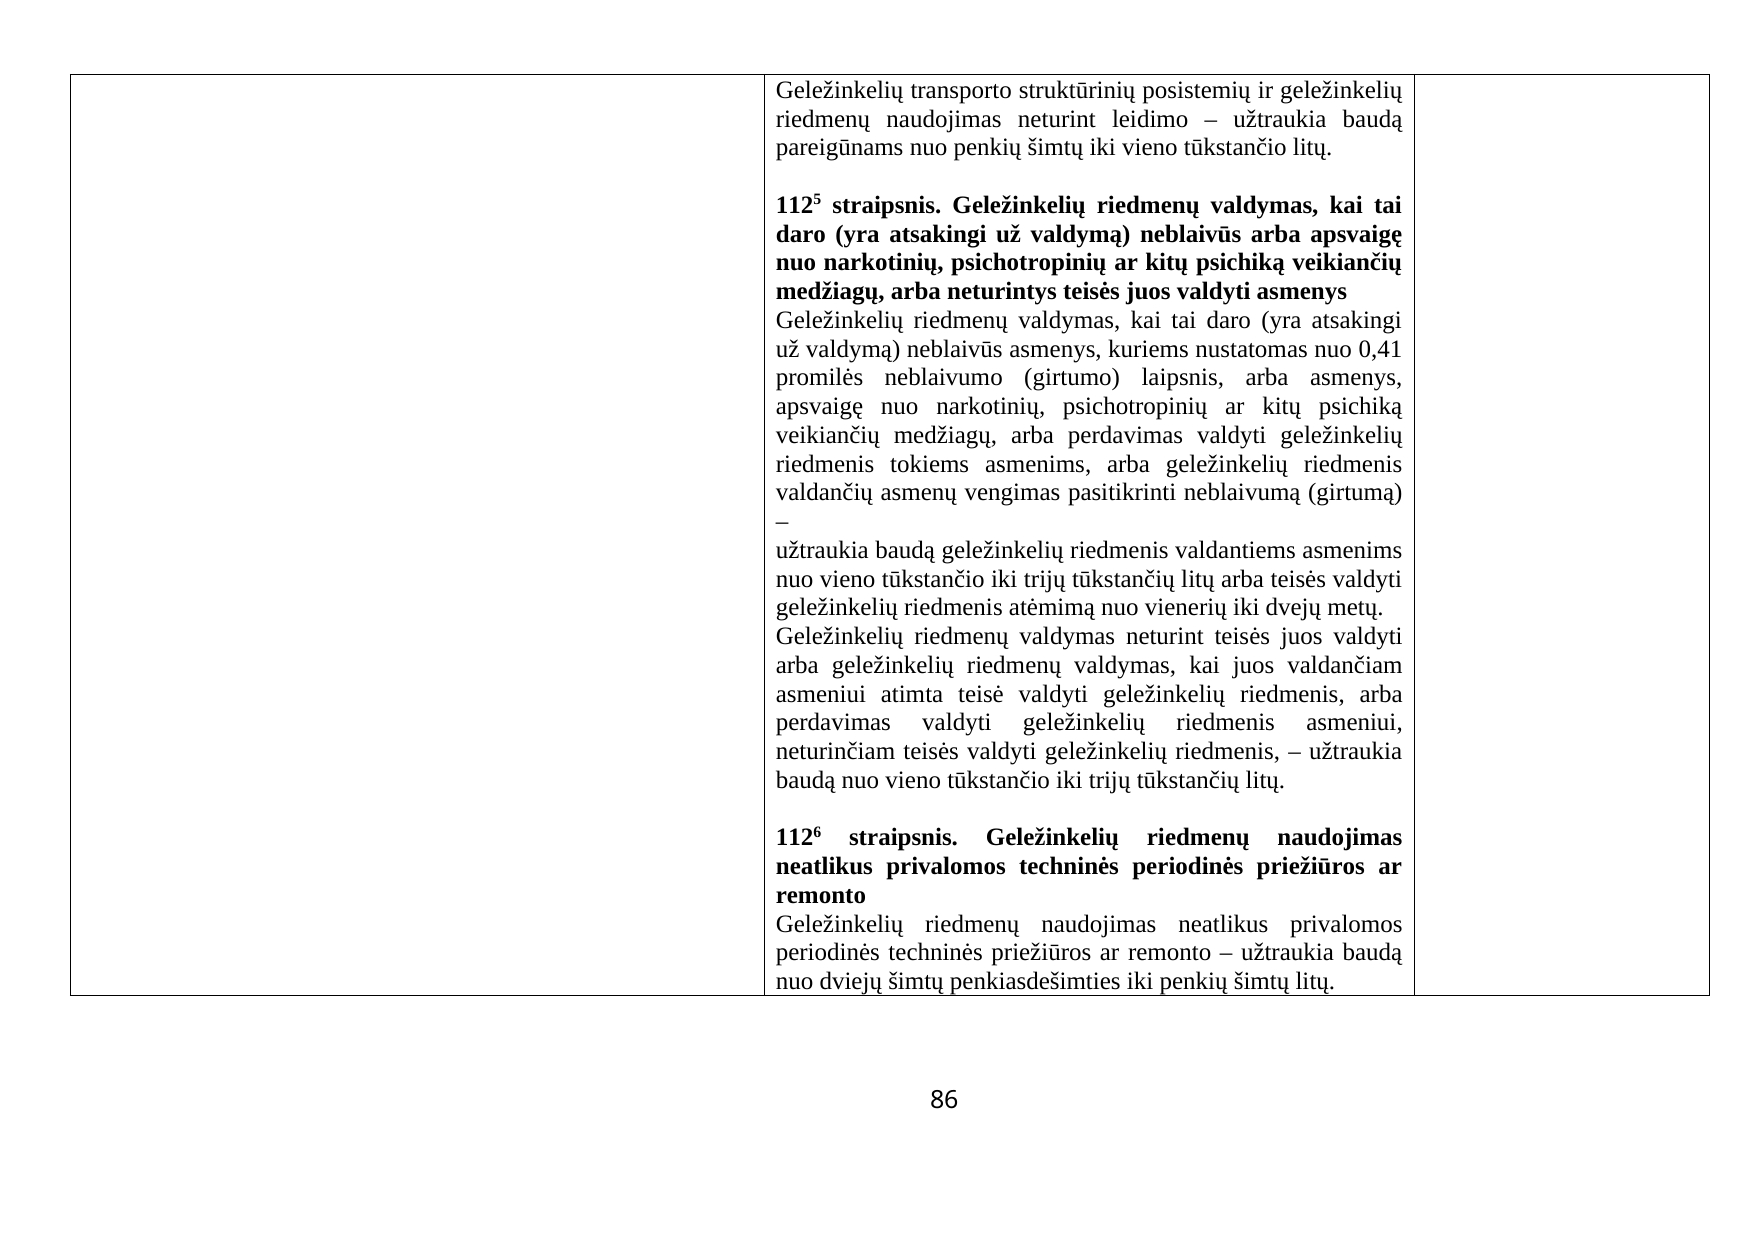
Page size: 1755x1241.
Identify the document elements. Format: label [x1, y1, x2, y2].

table_cell [1415, 75, 1709, 995]
table_cell [71, 75, 764, 995]
